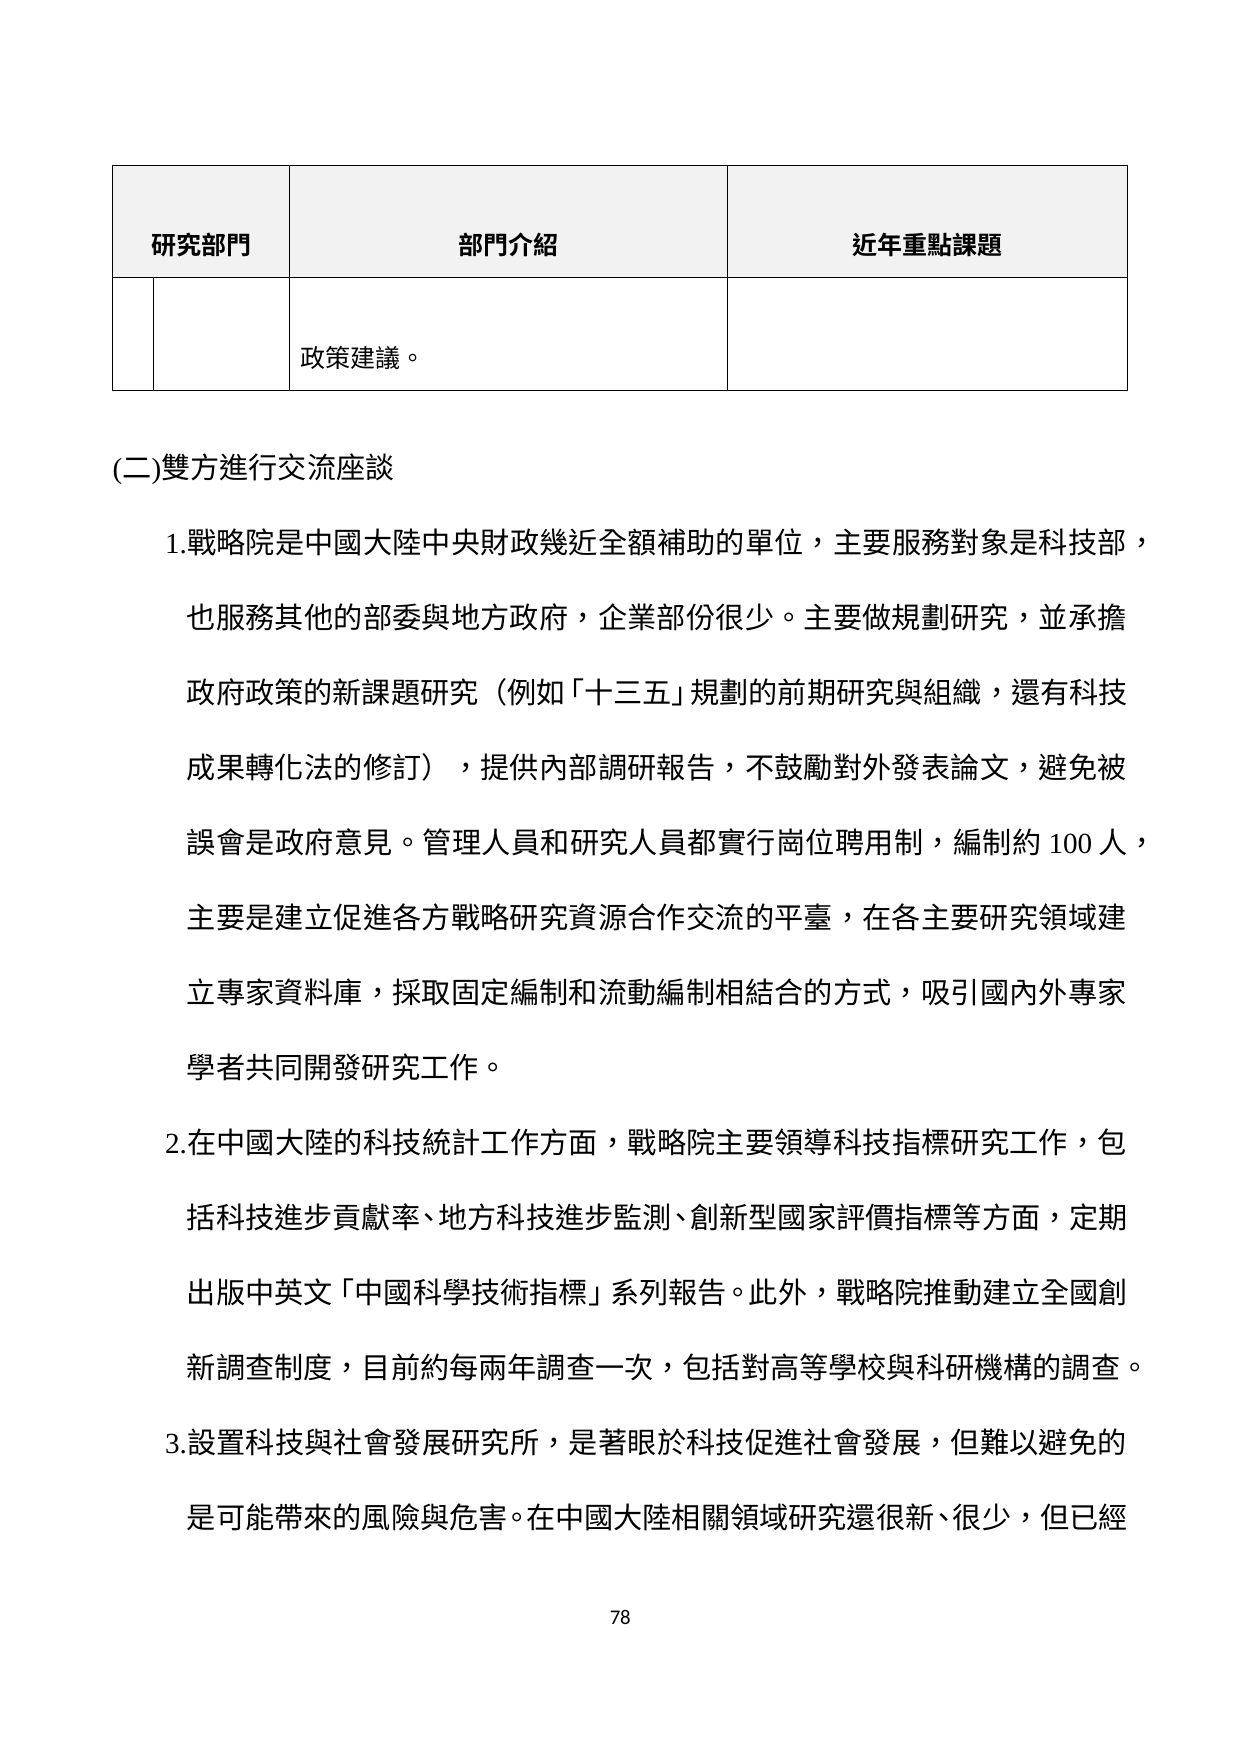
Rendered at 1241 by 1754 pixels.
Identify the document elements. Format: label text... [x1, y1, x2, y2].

text 1.戰略院是中國大陸中央財政幾近全額補助的單位，主要服務對象是科技部，也服務其他的部委與地方政府，企業部份很少。主要做規劃研究，並承擔政府政策的新課題研究（例如「十三五」規劃的前期研究與組織，還有科技成果轉化法的修訂），提供內部調研報告，不鼓勵對外發表論文，避免被誤會是政府意見。管理人員和研究人員都實行崗位聘用制，編制約100人，主要是建立促進各方戰略研究資源合作交流的平臺，在各主要研究領域建立專家資料庫，採取固定編制和流動編制相結合的方式，吸引國內外專家學者共同開發研究工作。 [165, 503, 1128, 1103]
text (二)雙方進行交流座談 [112, 428, 1128, 503]
table_cell [154, 278, 289, 390]
table_cell 政策建議。 [290, 278, 727, 390]
table_header 研究部門 [113, 166, 289, 277]
text 2.在中國大陸的科技統計工作方面，戰略院主要領導科技指標研究工作，包括科技進步貢獻率、地方科技進步監測、創新型國家評價指標等方面，定期出版中英文「中國科學技術指標」系列報告。此外，戰略院推動建立全國創新調查制度，目前約每兩年調查一次，包括對高等學校與科研機構的調查。 [165, 1103, 1128, 1403]
table_cell [728, 278, 1127, 390]
table_cell [113, 278, 153, 390]
table_header 近年重點課題 [728, 166, 1127, 277]
table_header 部門介紹 [290, 166, 727, 277]
text 3.設置科技與社會發展研究所，是著眼於科技促進社會發展，但難以避免的是可能帶來的風險與危害。在中國大陸相關領域研究還很新、很少，但已經 [165, 1403, 1128, 1553]
